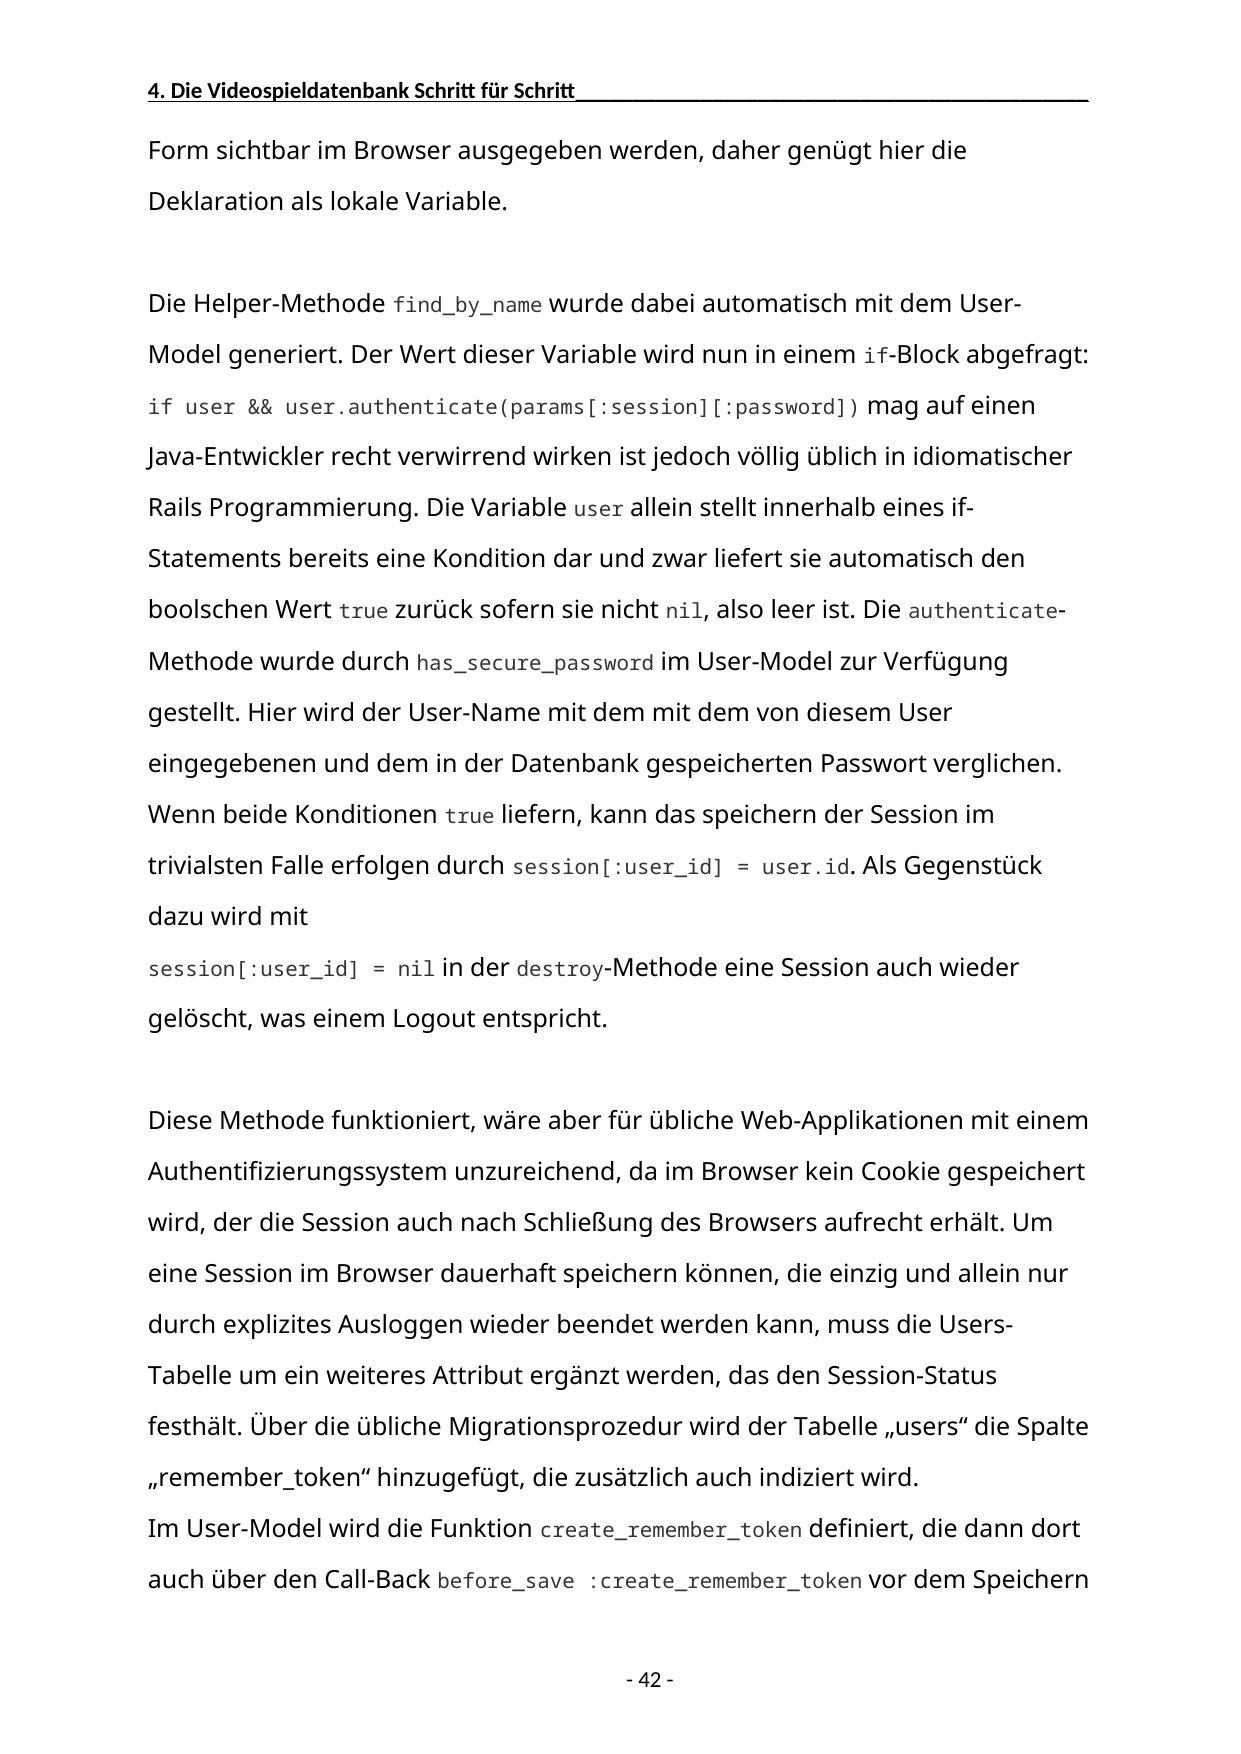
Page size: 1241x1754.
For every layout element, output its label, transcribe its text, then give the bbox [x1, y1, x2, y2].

text Die Helper-Methode find_by_name wurde dabei automatisch mit dem User-Model generiert. Der Wert dieser Variable wird nun in einem if-Block abgefragt: [148, 286, 1093, 371]
text Im User-Model wird die Funktion create_remember_token definiert, die dann dort auch über den Call-Back before_save :create_remember_token vor dem Speichern [148, 1511, 1093, 1596]
text if user && user.authenticate(params[:session][:password]) mag auf einen Java-Entwickler recht verwirrend wirken ist jedoch völlig üblich in idiomatischer Rails Programmierung. Die Variable user allein stellt innerhalb eines if-Statements bereits eine Kondition dar und zwar liefert sie automatisch den boolschen Wert true zurück sofern sie nicht nil, also leer ist. Die authenticate-Methode wurde durch has_secure_password im User-Model zur Verfügung gestellt. Hier wird der User-Name mit dem mit dem von diesem User eingegebenen und dem in der Datenbank gespeicherten Passwort verglichen. [148, 388, 1093, 779]
text Wenn beide Konditionen true liefern, kann das speichern der Session im trivialsten Falle erfolgen durch session[:user_id] = user.id. Als Gegenstück dazu wird mit [148, 796, 1093, 932]
text Form sichtbar im Browser ausgegeben werden, daher genügt hier die Deklaration als lokale Variable. [148, 133, 1093, 218]
text Diese Methode funktioniert, wäre aber für übliche Web-Applikationen mit einem Authentifizierungssystem unzureichend, da im Browser kein Cookie gespeichert wird, der die Session auch nach Schließung des Browsers aufrecht erhält. Um eine Session im Browser dauerhaft speichern können, die einzig und allein nur durch explizites Ausloggen wieder beendet werden kann, muss die Users-Tabelle um ein weiteres Attribut ergänzt werden, das den Session-Status festhält. Über die übliche Migrationsprozedur wird der Tabelle „users“ die Spalte „remember_token“ hinzugefügt, die zusätzlich auch indiziert wird. [148, 1103, 1093, 1494]
text session[:user_id] = nil in der destroy-Methode eine Session auch wieder gelöscht, was einem Logout entspricht. [148, 949, 1093, 1034]
